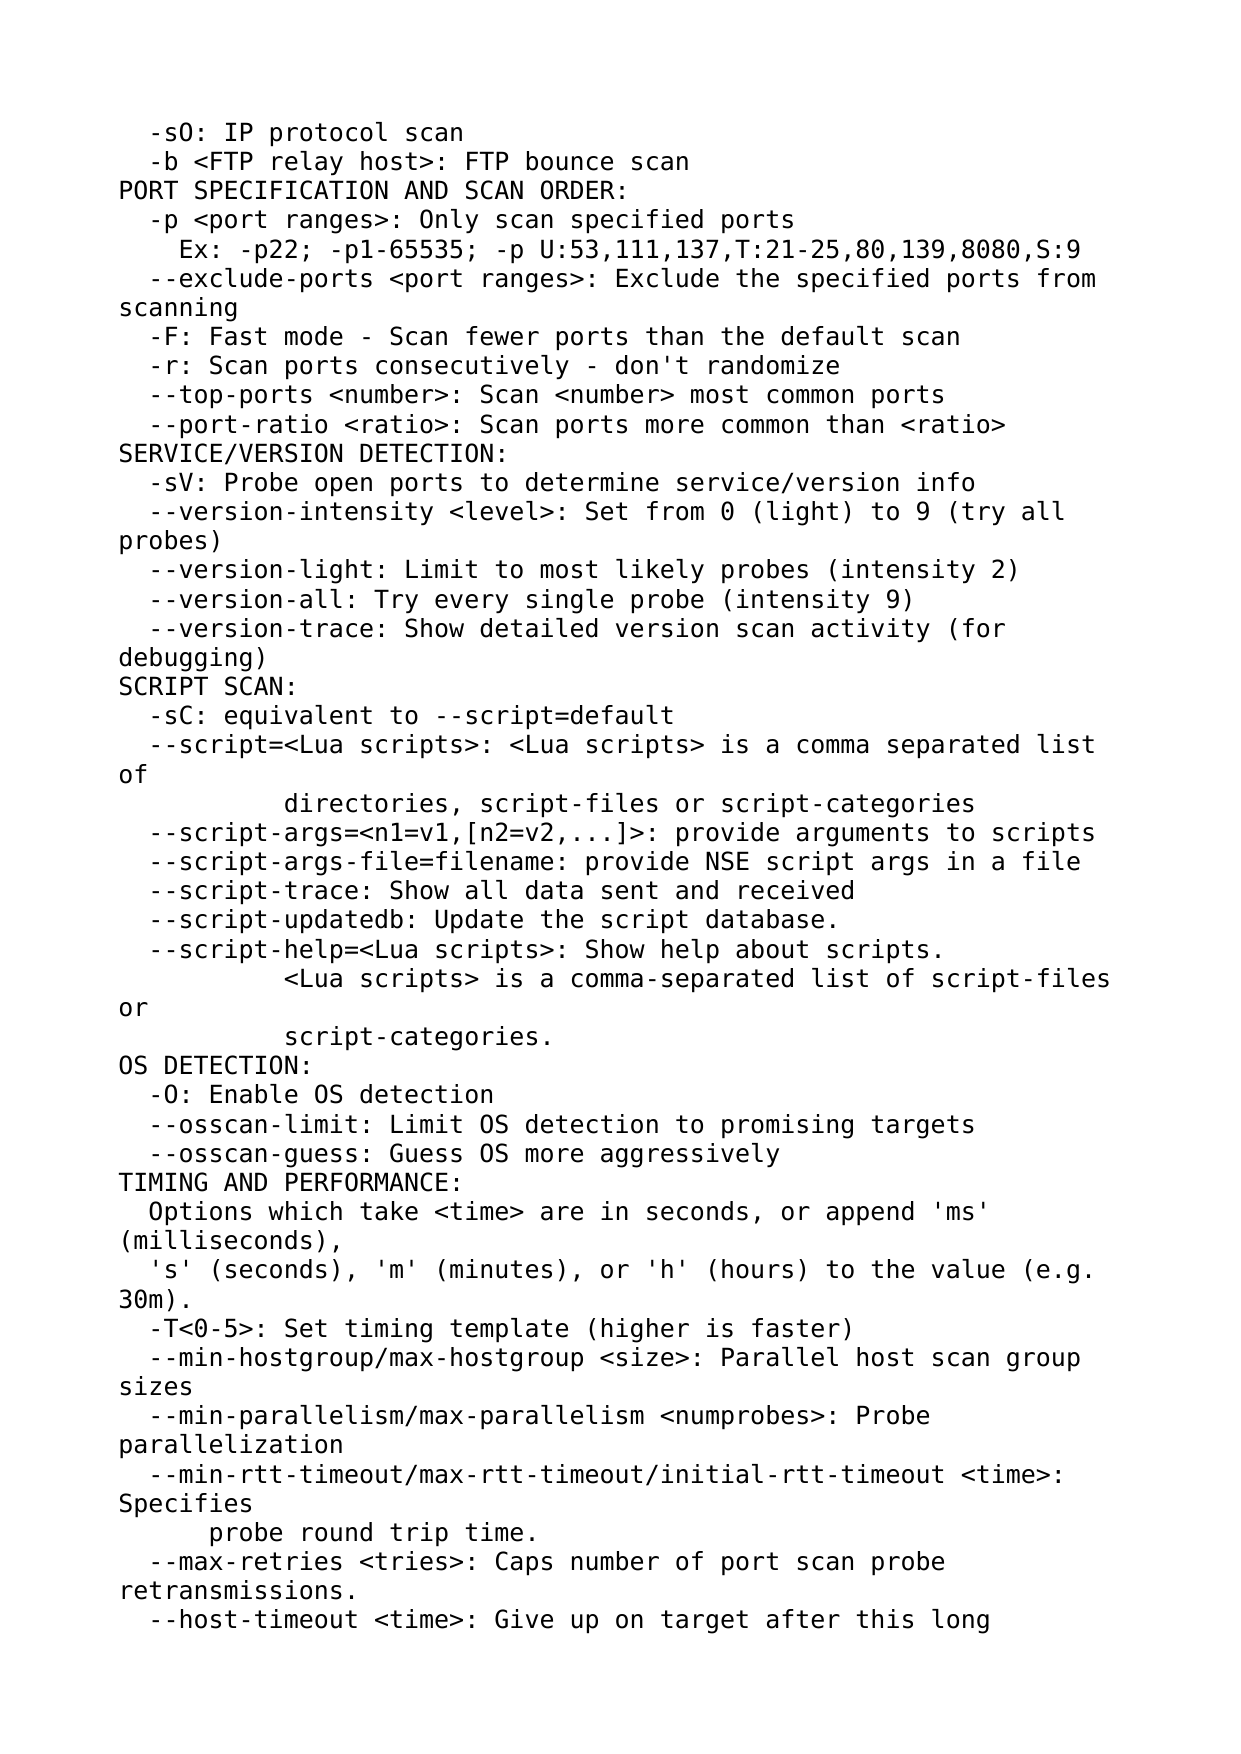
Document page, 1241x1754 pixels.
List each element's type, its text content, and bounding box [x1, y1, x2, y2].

text -sO: IP protocol scan -b <FTP relay host>: FTP bounce scan PORT SPECIFICATION AND SCAN ORDER: -p <port ranges>: Only scan specified ports Ex: -p22; -p1-65535; -p U:53,111,137,T:21-25,80,139,8080,S:9 --exclude-ports <port ranges>: Exclude the specified ports from scanning -F: Fast mode - Scan fewer ports than the default scan -r: Scan ports consecutively - don't randomize --top-ports <number>: Scan <number> most common ports --port-ratio <ratio>: Scan ports more common than <ratio> SERVICE/VERSION DETECTION: -sV: Probe open ports to determine service/version info --version-intensity <level>: Set from 0 (light) to 9 (try all probes) --version-light: Limit to most likely probes (intensity 2) --version-all: Try every single probe (intensity 9) --version-trace: Show detailed version scan activity (for debugging) SCRIPT SCAN: -sC: equivalent to --script=default --script=<Lua scripts>: <Lua scripts> is a comma separated list of directories, script-files or script-categories --script-args=<n1=v1,[n2=v2,...]>: provide arguments to scripts --script-args-file=filename: provide NSE script args in a file --script-trace: Show all data sent and received --script-updatedb: Update the script database. --script-help=<Lua scripts>: Show help about scripts. <Lua scripts> is a comma-separated list of script-files or script-categories. OS DETECTION: -O: Enable OS detection --osscan-limit: Limit OS detection to promising targets --osscan-guess: Guess OS more aggressively TIMING AND PERFORMANCE: Options which take <time> are in seconds, or append 'ms' (milliseconds), 's' (seconds), 'm' (minutes), or 'h' (hours) to the value (e.g. 30m). -T<0-5>: Set timing template (higher is faster) --min-hostgroup/max-hostgroup <size>: Parallel host scan group sizes --min-parallelism/max-parallelism <numprobes>: Probe parallelization --min-rtt-timeout/max-rtt-timeout/initial-rtt-timeout <time>: Specifies probe round trip time. --max-retries <tries>: Caps number of port scan probe retransmissions. --host-timeout <time>: Give up on target after this long [118, 118, 1122, 1635]
